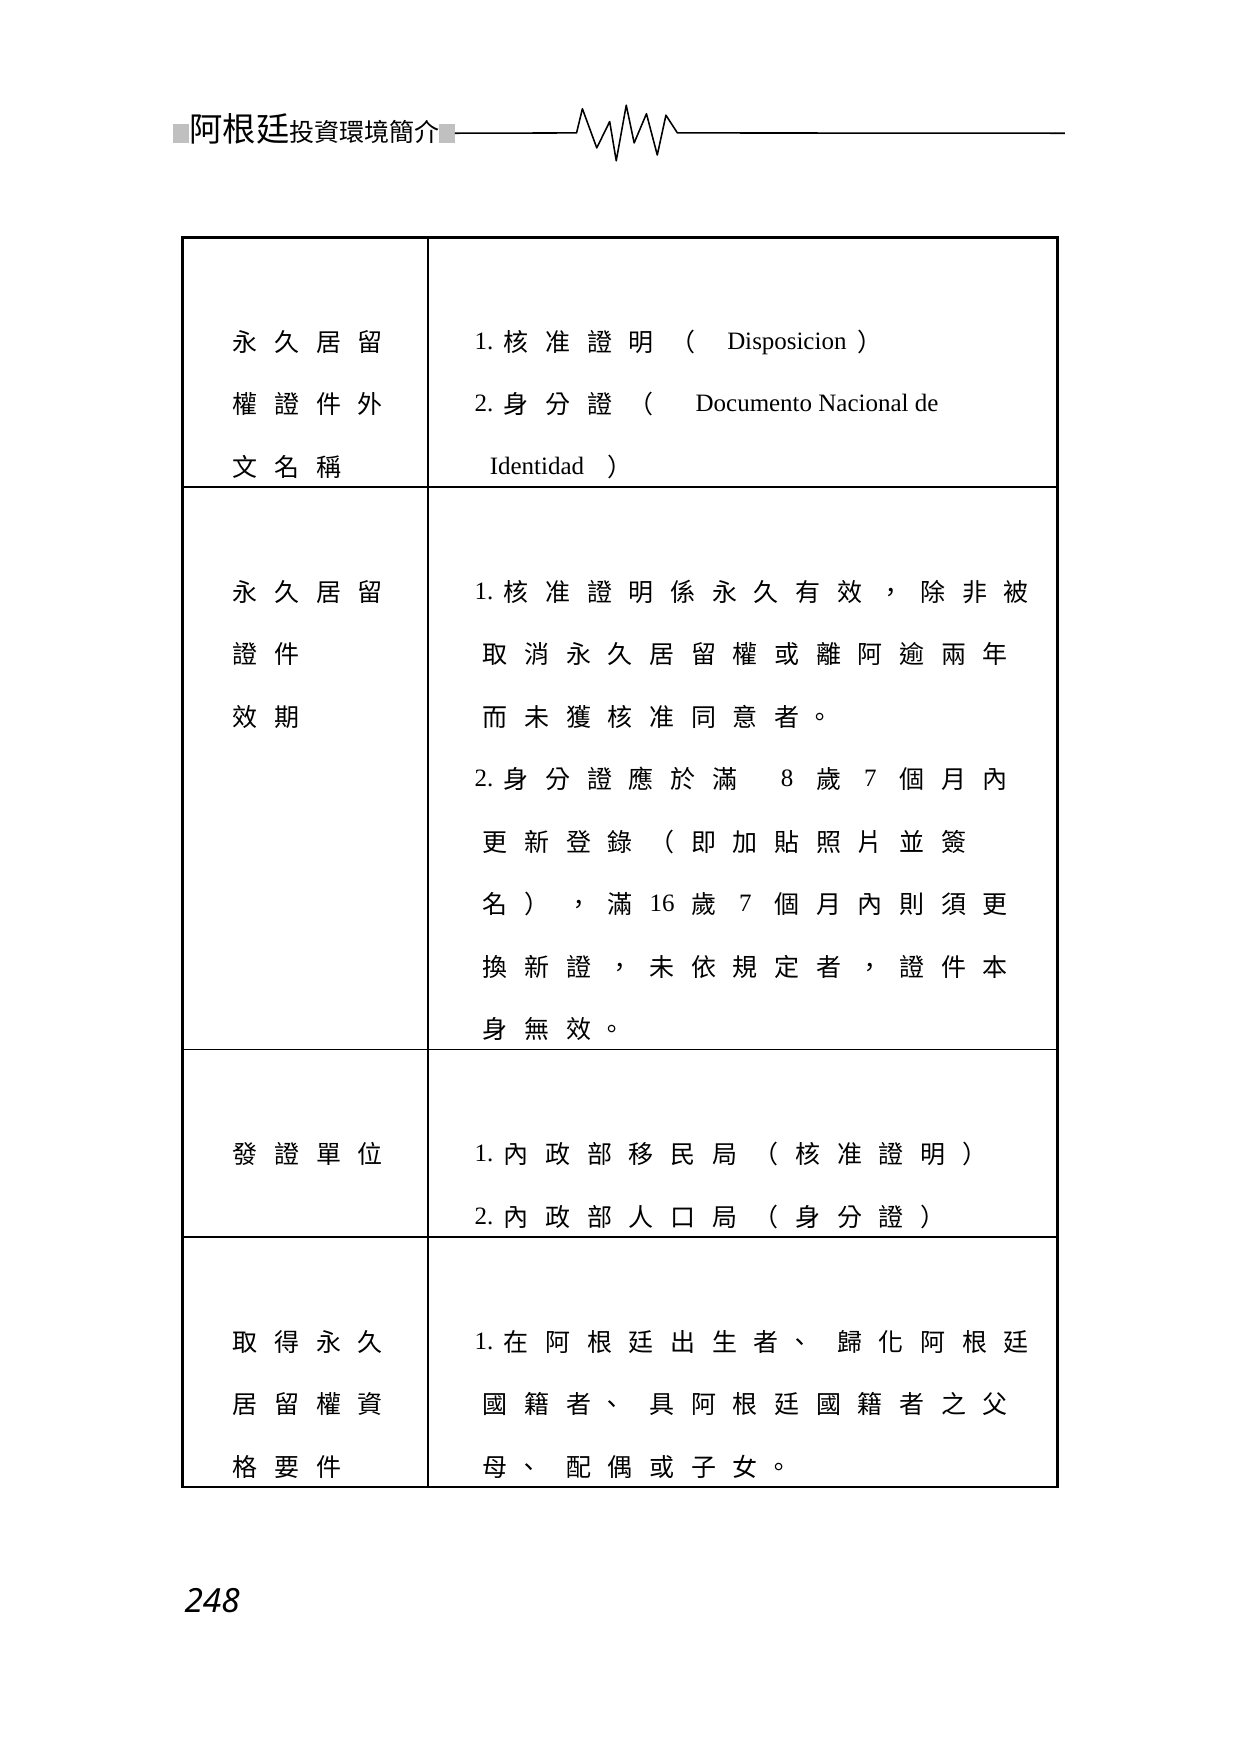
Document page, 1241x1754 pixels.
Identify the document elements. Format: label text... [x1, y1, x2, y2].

table_header 1. 核准證明（Disposicion） 2. 身分證（Documento Nacional de Identidad） [429, 239, 1056, 486]
table_cell 1. 核准證明係永久有效，除非被取消永久居留權或離阿逾兩年而未獲核准同意者。 2. 身分證應於滿8歲7個月內更新登錄（即加貼照片並簽名），滿16歲7個月內則須更換新證，未依規定者，證件本身無效。 [429, 488, 1056, 1049]
table_header 永久居留權證件外文名稱 [184, 239, 427, 486]
table_cell 1. 內政部移民局（核准證明） 2. 內政部人口局（身分證） [429, 1050, 1056, 1236]
table_cell 1. 在阿根廷出生者、歸化阿根廷國籍者、具阿根廷國籍者之父母、配偶或子女。 [429, 1238, 1056, 1486]
table_cell 永久居留證件 效期 [184, 488, 427, 1049]
table_cell 取得永久居留權資格要件 [184, 1238, 427, 1486]
table_cell 發證單位 [184, 1050, 427, 1236]
